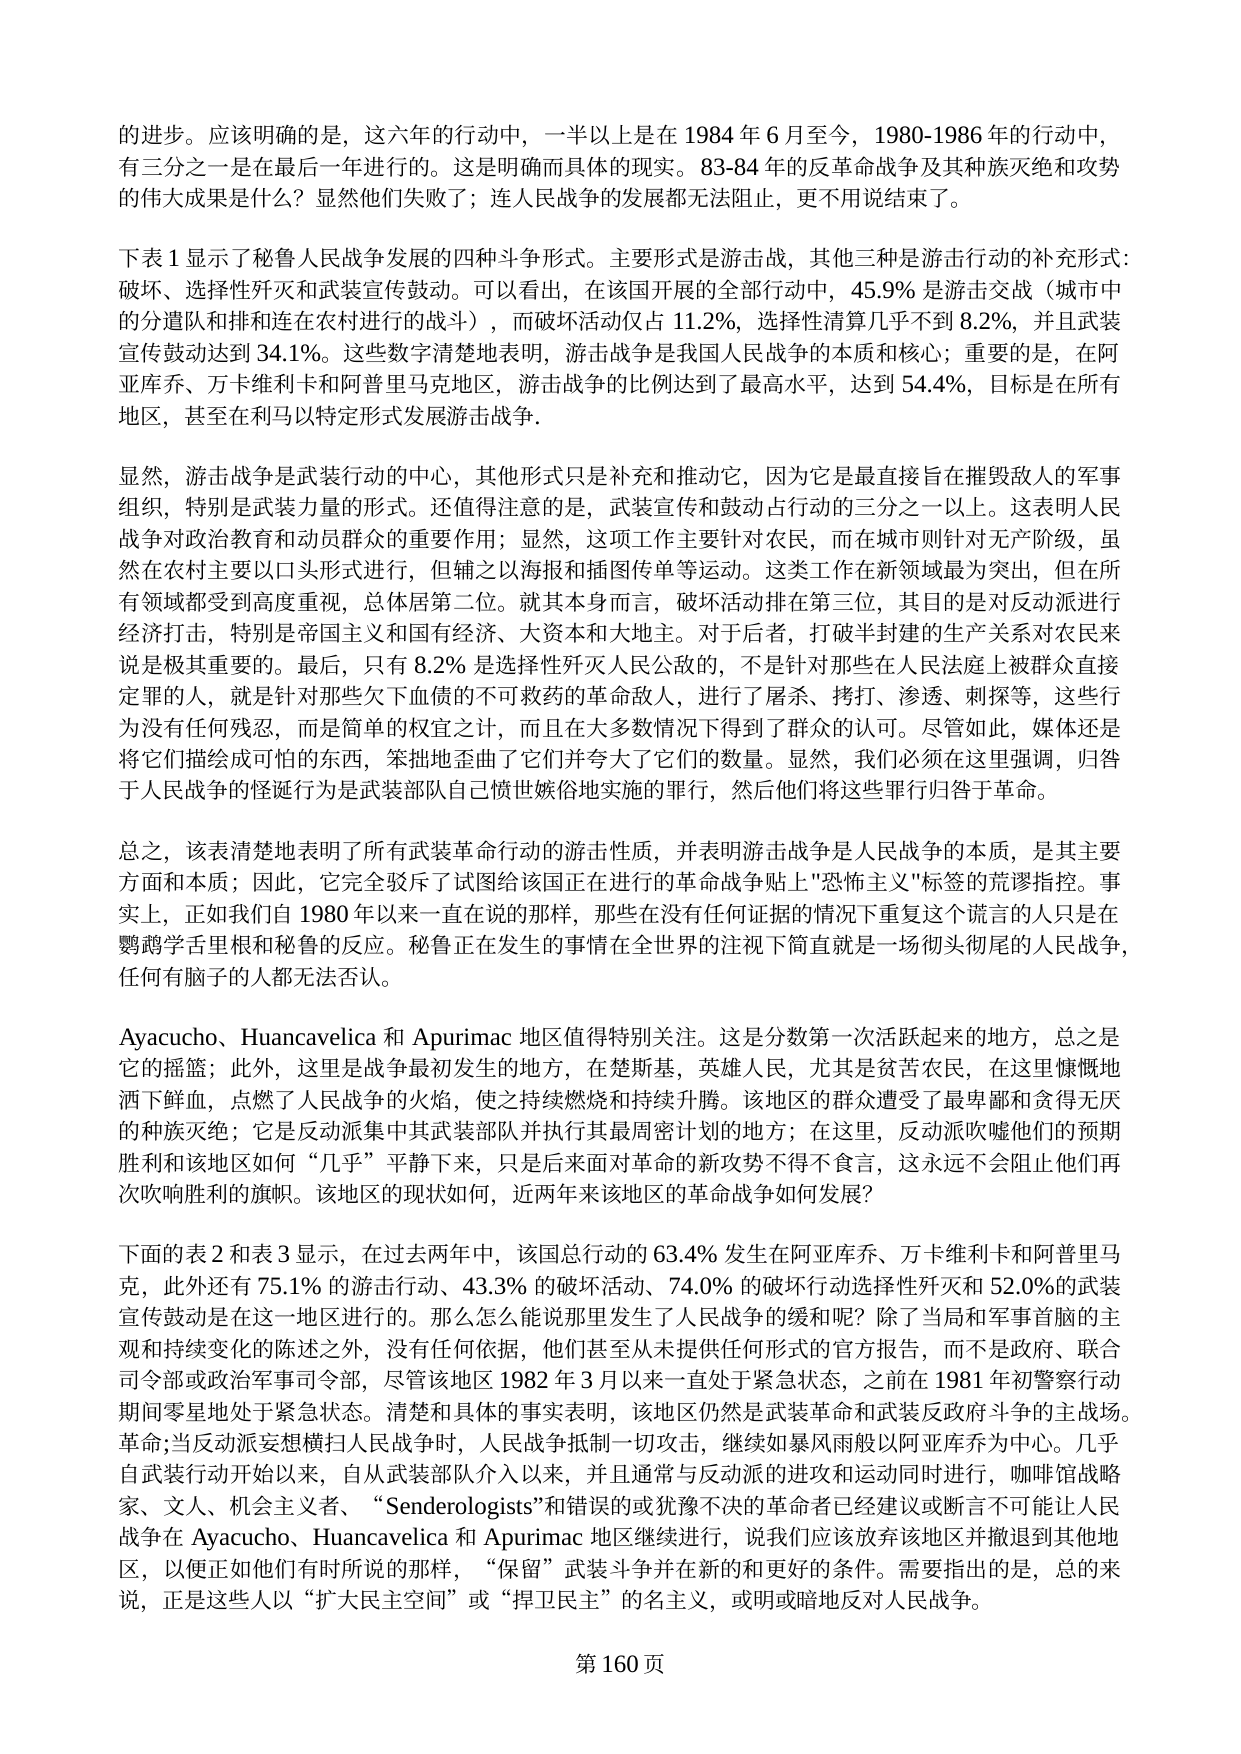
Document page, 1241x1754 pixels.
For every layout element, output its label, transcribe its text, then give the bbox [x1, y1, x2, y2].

text 总之，该表清楚地表明了所有武装革命行动的游击性质，并表明游击战争是人民战争的本质，是其主要方面和本质；因此，它完全驳斥了试图给该国正在进行的革命战争贴上"恐怖主义"标签的荒谬指控。事实上，正如我们自1980年以来一直在说的那样，那些在没有任何证据的情况下重复这个谎言的人只是在鹦鹉学舌里根和秘鲁的反应。秘鲁正在发生的事情在全世界的注视下简直就是一场彻头彻尾的人民战争，任何有脑子的人都无法否认。 [118, 834, 1122, 991]
text 显然，游击战争是武装行动的中心，其他形式只是补充和推动它，因为它是最直接旨在摧毁敌人的军事组织，特别是武装力量的形式。还值得注意的是，武装宣传和鼓动占行动的三分之一以上。这表明人民战争对政治教育和动员群众的重要作用；显然，这项工作主要针对农民，而在城市则针对无产阶级，虽然在农村主要以口头形式进行，但辅之以海报和插图传单等运动。这类工作在新领域最为突出，但在所有领域都受到高度重视，总体居第二位。就其本身而言，破坏活动排在第三位，其目的是对反动派进行经济打击，特别是帝国主义和国有经济、大资本和大地主。对于后者，打破半封建的生产关系对农民来说是极其重要的。最后，只有8.2% 是选择性歼灭人民公敌的，不是针对那些在人民法庭上被群众直接定罪的人，就是针对那些欠下血债的不可救药的革命敌人，进行了屠杀、拷打、渗透、刺探等，这些行为没有任何残忍，而是简单的权宜之计，而且在大多数情况下得到了群众的认可。尽管如此，媒体还是将它们描绘成可怕的东西，笨拙地歪曲了它们并夸大了它们的数量。显然，我们必须在这里强调，归咎于人民战争的怪诞行为是武装部队自己愤世嫉俗地实施的罪行，然后他们将这些罪行归咎于革命。 [118, 459, 1122, 805]
text 下面的表2和表3显示，在过去两年中，该国总行动的63.4% 发生在阿亚库乔、万卡维利卡和阿普里马克，此外还有75.1% 的游击行动、43.3% 的破坏活动、74.0% 的破坏行动选择性歼灭和52.0%的武装宣传鼓动是在这一地区进行的。那么怎么能说那里发生了人民战争的缓和呢？除了当局和军事首脑的主观和持续变化的陈述之外，没有任何依据，他们甚至从未提供任何形式的官方报告，而不是政府、联合司令部或政治军事司令部，尽管该地区1982年3月以来一直处于紧急状态，之前在1981年初警察行动期间零星地处于紧急状态。清楚和具体的事实表明，该地区仍然是武装革命和武装反政府斗争的主战场。革命;当反动派妄想横扫人民战争时，人民战争抵制一切攻击，继续如暴风雨般以阿亚库乔为中心。几乎自武装行动开始以来，自从武装部队介入以来，并且通常与反动派的进攻和运动同时进行，咖啡馆战略家、文人、机会主义者、“Senderologists”和错误的或犹豫不决的革命者已经建议或断言不可能让人民战争在 Ayacucho、Huancavelica 和 Apurimac 地区继续进行，说我们应该放弃该地区并撤退到其他地区，以便正如他们有时所说的那样，“保留”武装斗争并在新的和更好的条件。需要指出的是，总的来说，正是这些人以“扩大民主空间”或“捍卫民主”的名主义，或明或暗地反对人民战争。 [118, 1237, 1122, 1615]
text Ayacucho、Huancavelica 和 Apurimac 地区值得特别关注。这是分数第一次活跃起来的地方，总之是它的摇篮；此外，这里是战争最初发生的地方，在楚斯基，英雄人民，尤其是贫苦农民，在这里慷慨地洒下鲜血，点燃了人民战争的火焰，使之持续燃烧和持续升腾。该地区的群众遭受了最卑鄙和贪得无厌的种族灭绝；它是反动派集中其武装部队并执行其最周密计划的地方；在这里，反动派吹嘘他们的预期胜利和该地区如何“几乎”平静下来，只是后来面对革命的新攻势不得不食言，这永远不会阻止他们再次吹响胜利的旗帜。该地区的现状如何，近两年来该地区的革命战争如何发展？ [118, 1020, 1122, 1209]
text 的进步。应该明确的是，这六年的行动中，一半以上是在1984年6月至今，1980-1986年的行动中，有三分之一是在最后一年进行的。这是明确而具体的现实。83-84年的反革命战争及其种族灭绝和攻势的伟大成果是什么？显然他们失败了；连人民战争的发展都无法阻止，更不用说结束了。 [118, 118, 1122, 213]
text 下表1显示了秘鲁人民战争发展的四种斗争形式。主要形式是游击战，其他三种是游击行动的补充形式：破坏、选择性歼灭和武装宣传鼓动。可以看出，在该国开展的全部行动中，45.9% 是游击交战（城市中的分遣队和排和连在农村进行的战斗），而破坏活动仅占11.2%，选择性清算几乎不到8.2%，并且武装宣传鼓动达到34.1%。这些数字清楚地表明，游击战争是我国人民战争的本质和核心；重要的是，在阿亚库乔、万卡维利卡和阿普里马克地区，游击战争的比例达到了最高水平，达到54.4%，目标是在所有地区，甚至在利马以特定形式发展游击战争. [118, 242, 1122, 430]
